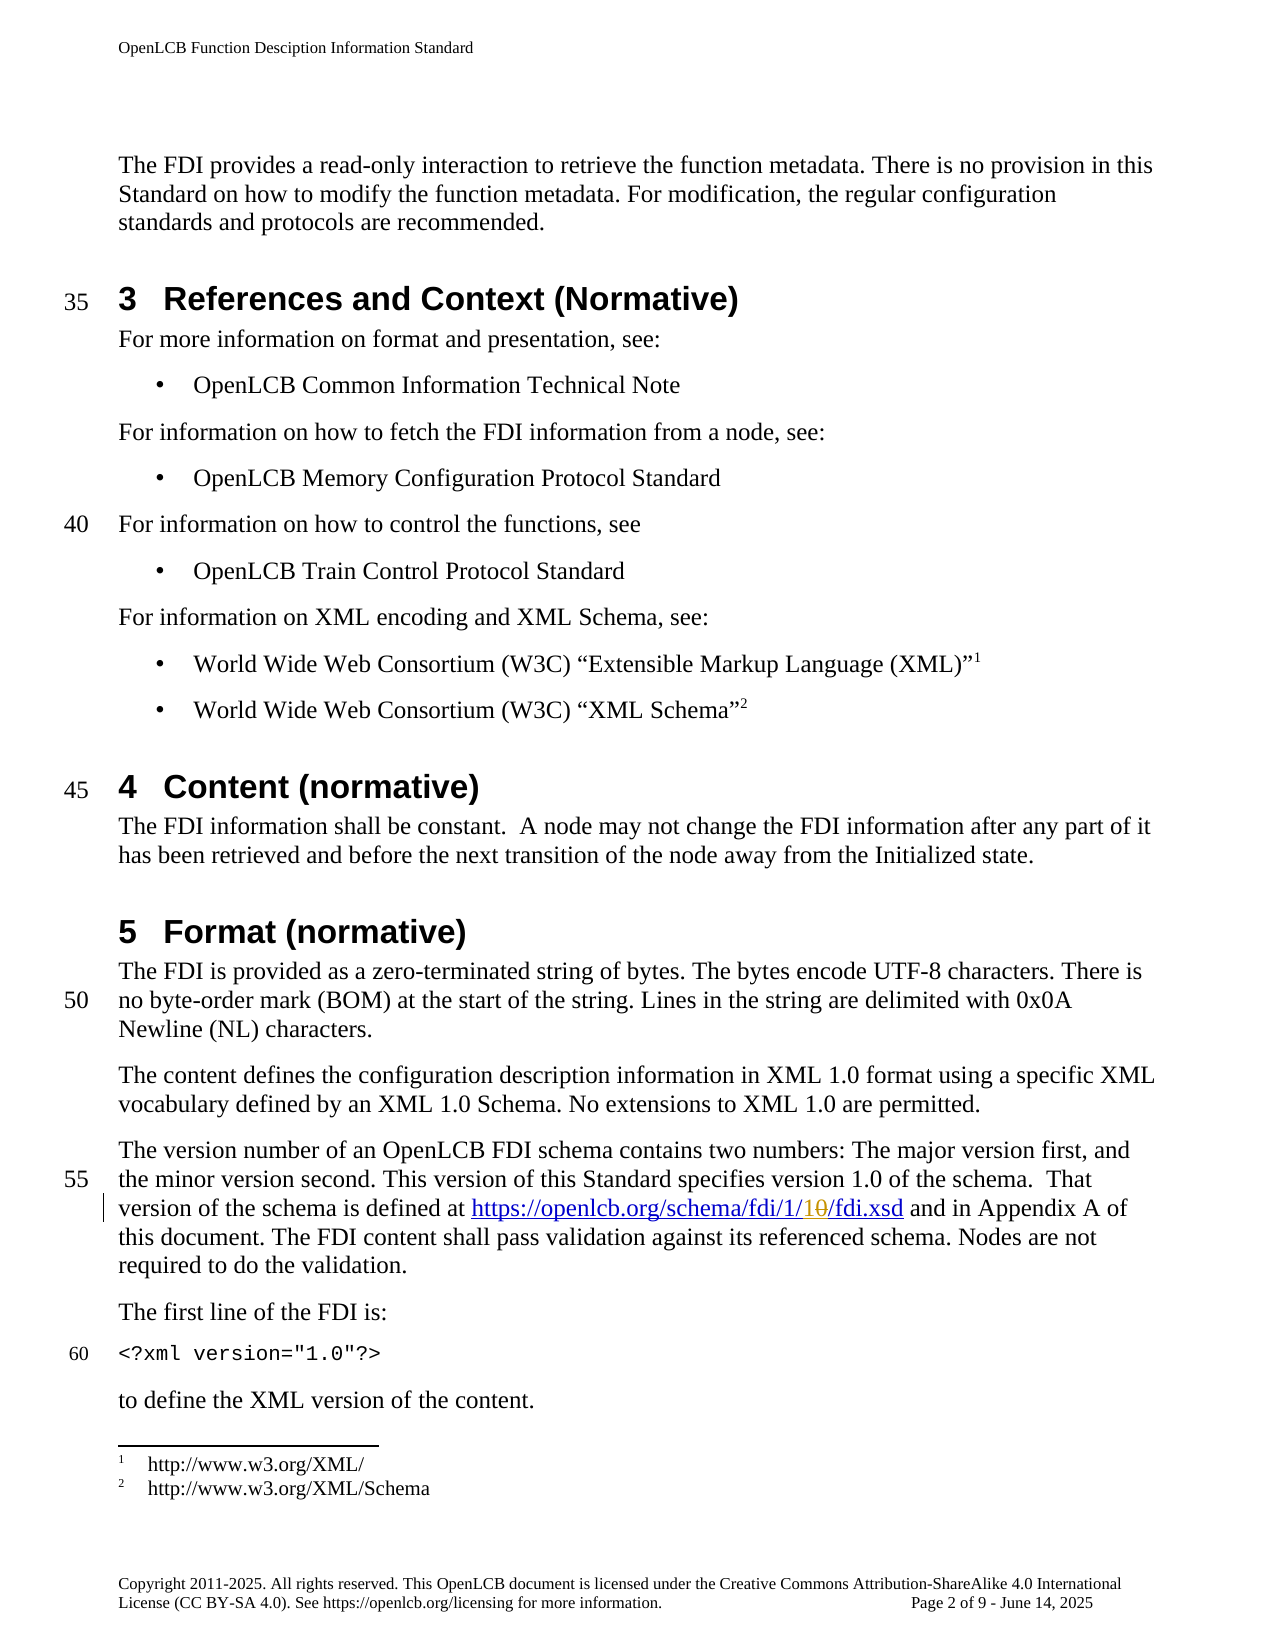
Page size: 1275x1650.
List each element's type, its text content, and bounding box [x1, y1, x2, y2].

subtitle Content (normative) [118, 767, 1157, 805]
text The FDI is provided as a zero-terminated string of bytes. The bytes encode UTF-8 characters. There is no byte-order mark (BOM) at the start of the string. Lines in the string are delimited with 0x0A Newline (NL) characters. [118, 956, 1157, 1043]
list http://www.w3.org/XML/Schema [118, 1476, 1157, 1500]
text <?xml version="1.0"?> [118, 1343, 1157, 1367]
subtitle References and Context (Normative) [118, 279, 1157, 317]
text For information on how to control the functions, see [118, 509, 1157, 538]
list World Wide Web Consortium (W3C) “Extensible Markup Language (XML)” [156, 649, 1157, 678]
list OpenLCB Common Information Technical Note [156, 370, 1157, 399]
text The first line of the FDI is: [118, 1297, 1157, 1326]
subtitle Format (normative) [118, 912, 1157, 950]
text For information on how to fetch the FDI information from a node, see: [118, 417, 1157, 445]
text The FDI information shall be constant. A node may not change the FDI information after any part of it has been retrieved and before the next transition of the node away from the Initialized state. [118, 811, 1157, 869]
text For more information on format and presentation, see: [118, 324, 1157, 352]
text The FDI provides a read-only interaction to retrieve the function metadata. There is no provision in this Standard on how to modify the function metadata. For modification, the regular configuration standards and protocols are recommended. [118, 150, 1157, 236]
list OpenLCB Memory Configuration Protocol Standard [156, 463, 1157, 492]
list OpenLCB Train Control Protocol Standard [156, 556, 1157, 585]
text For information on XML encoding and XML Schema, see: [118, 602, 1157, 631]
text The version number of an OpenLCB FDI schema contains two numbers: The major version first, and the minor version second. This version of this Standard specifies version 1.0 of the schema. That version of the schema is defined at https://openlcb.org/schema/fdi/1/1/fdi.xsd and in Appendix A of this document. The FDI content shall pass validation against its referenced schema. Nodes are not required to do the validation. [118, 1136, 1157, 1279]
list http://www.w3.org/XML/ [118, 1452, 1157, 1476]
list World Wide Web Consortium (W3C) “XML Schema” [156, 695, 1157, 724]
text to define the XML version of the content. [118, 1385, 1157, 1413]
text The content defines the configuration description information in XML 1.0 format using a specific XML vocabulary defined by an XML 1.0 Schema. No extensions to XML 1.0 are permitted. [118, 1060, 1157, 1118]
